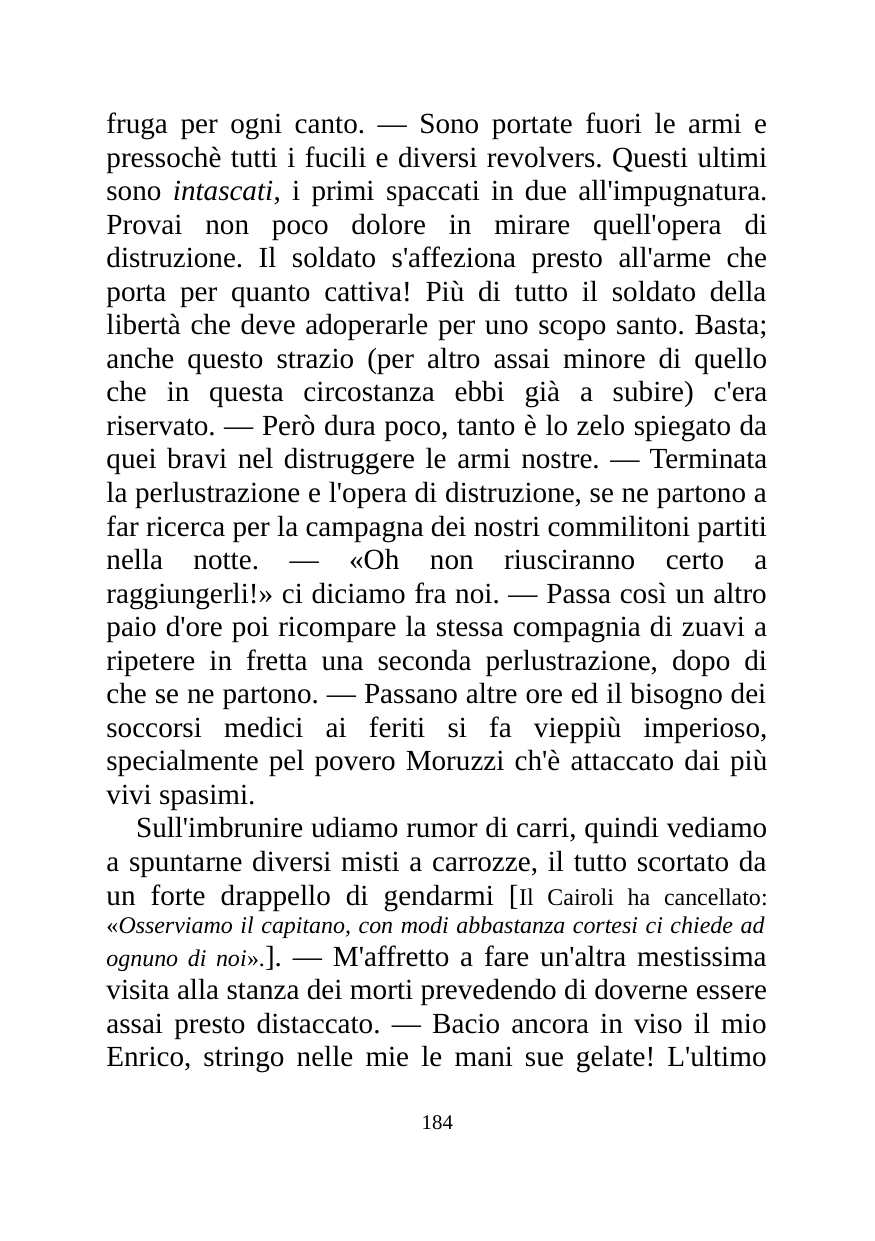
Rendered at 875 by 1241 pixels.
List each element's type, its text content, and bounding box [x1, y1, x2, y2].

text Sull'imbrunire udiamo rumor di carri, quindi vediamo a spuntarne diversi misti a carrozze, il tutto scortato da un forte drappello di gendarmi [Il Cairoli ha cancellato: «Osserviamo il capitano, con modi abbastanza cortesi ci chiede ad ognuno di noi».]. — M'affretto a fare un'altra mestissima visita alla stanza dei morti prevedendo di doverne essere assai presto distaccato. — Bacio ancora in viso il mio Enrico, stringo nelle mie le mani sue gelate! L'ultimo [106, 811, 768, 1073]
text fruga per ogni canto. — Sono portate fuori le armi e pressochè tutti i fucili e diversi revolvers. Questi ultimi sono intascati, i primi spaccati in due all'impugnatura. Provai non poco dolore in mirare quell'opera di distruzione. Il soldato s'affeziona presto all'arme che porta per quanto cattiva! Più di tutto il soldato della libertà che deve adoperarle per uno scopo santo. Basta; anche questo strazio (per altro assai minore di quello che in questa circostanza ebbi già a subire) c'era riservato. — Però dura poco, tanto è lo zelo spiegato da quei bravi nel distruggere le armi nostre. — Terminata la perlustrazione e l'opera di distruzione, se ne partono a far ricerca per la campagna dei nostri commilitoni partiti nella notte. — «Oh non riusciranno certo a raggiungerli!» ci diciamo fra noi. — Passa così un altro paio d'ore poi ricompare la stessa compagnia di zuavi a ripetere in fretta una seconda perlustrazione, dopo di che se ne partono. — Passano altre ore ed il bisogno dei soccorsi medici ai feriti si fa vieppiù imperioso, specialmente pel povero Moruzzi ch'è attaccato dai più vivi spasimi. [106, 106, 768, 811]
